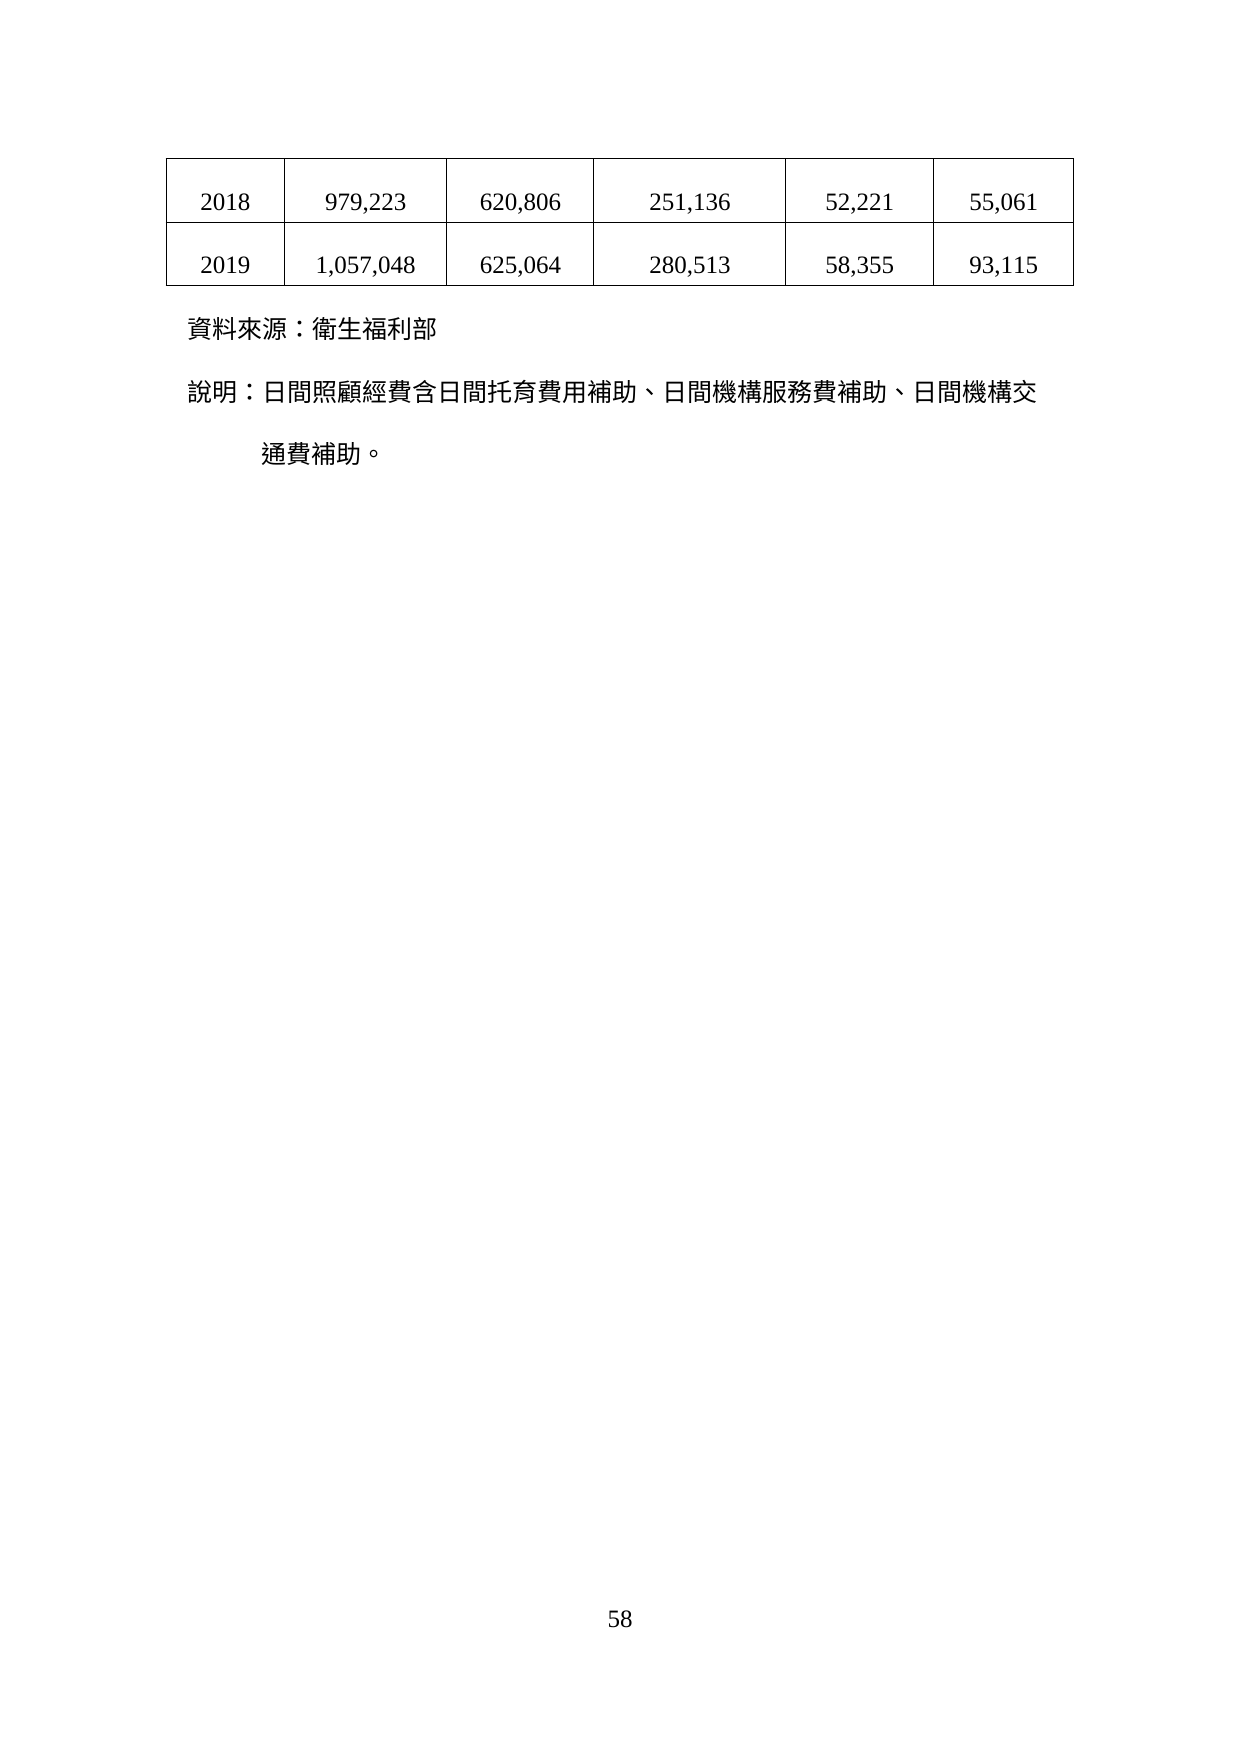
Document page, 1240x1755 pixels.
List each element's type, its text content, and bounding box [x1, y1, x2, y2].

table_cell 979,223 [285, 159, 446, 222]
table_cell 55,061 [934, 159, 1073, 222]
table_cell 2018 [167, 159, 284, 222]
table_cell 2019 [167, 223, 284, 285]
table_cell 251,136 [594, 159, 785, 222]
table_cell 625,064 [447, 223, 593, 285]
table_cell 1,057,048 [285, 223, 446, 285]
table_cell 58,355 [786, 223, 933, 285]
table_cell 620,806 [447, 159, 593, 222]
table_cell 280,513 [594, 223, 785, 285]
text 資料來源：衛生福利部 [187, 286, 1052, 349]
text 說明：日間照顧經費含日間托育費用補助、日間機構服務費補助、日間機構交通費補助。 [187, 349, 1052, 474]
table_cell 52,221 [786, 159, 933, 222]
table_cell 93,115 [934, 223, 1073, 285]
